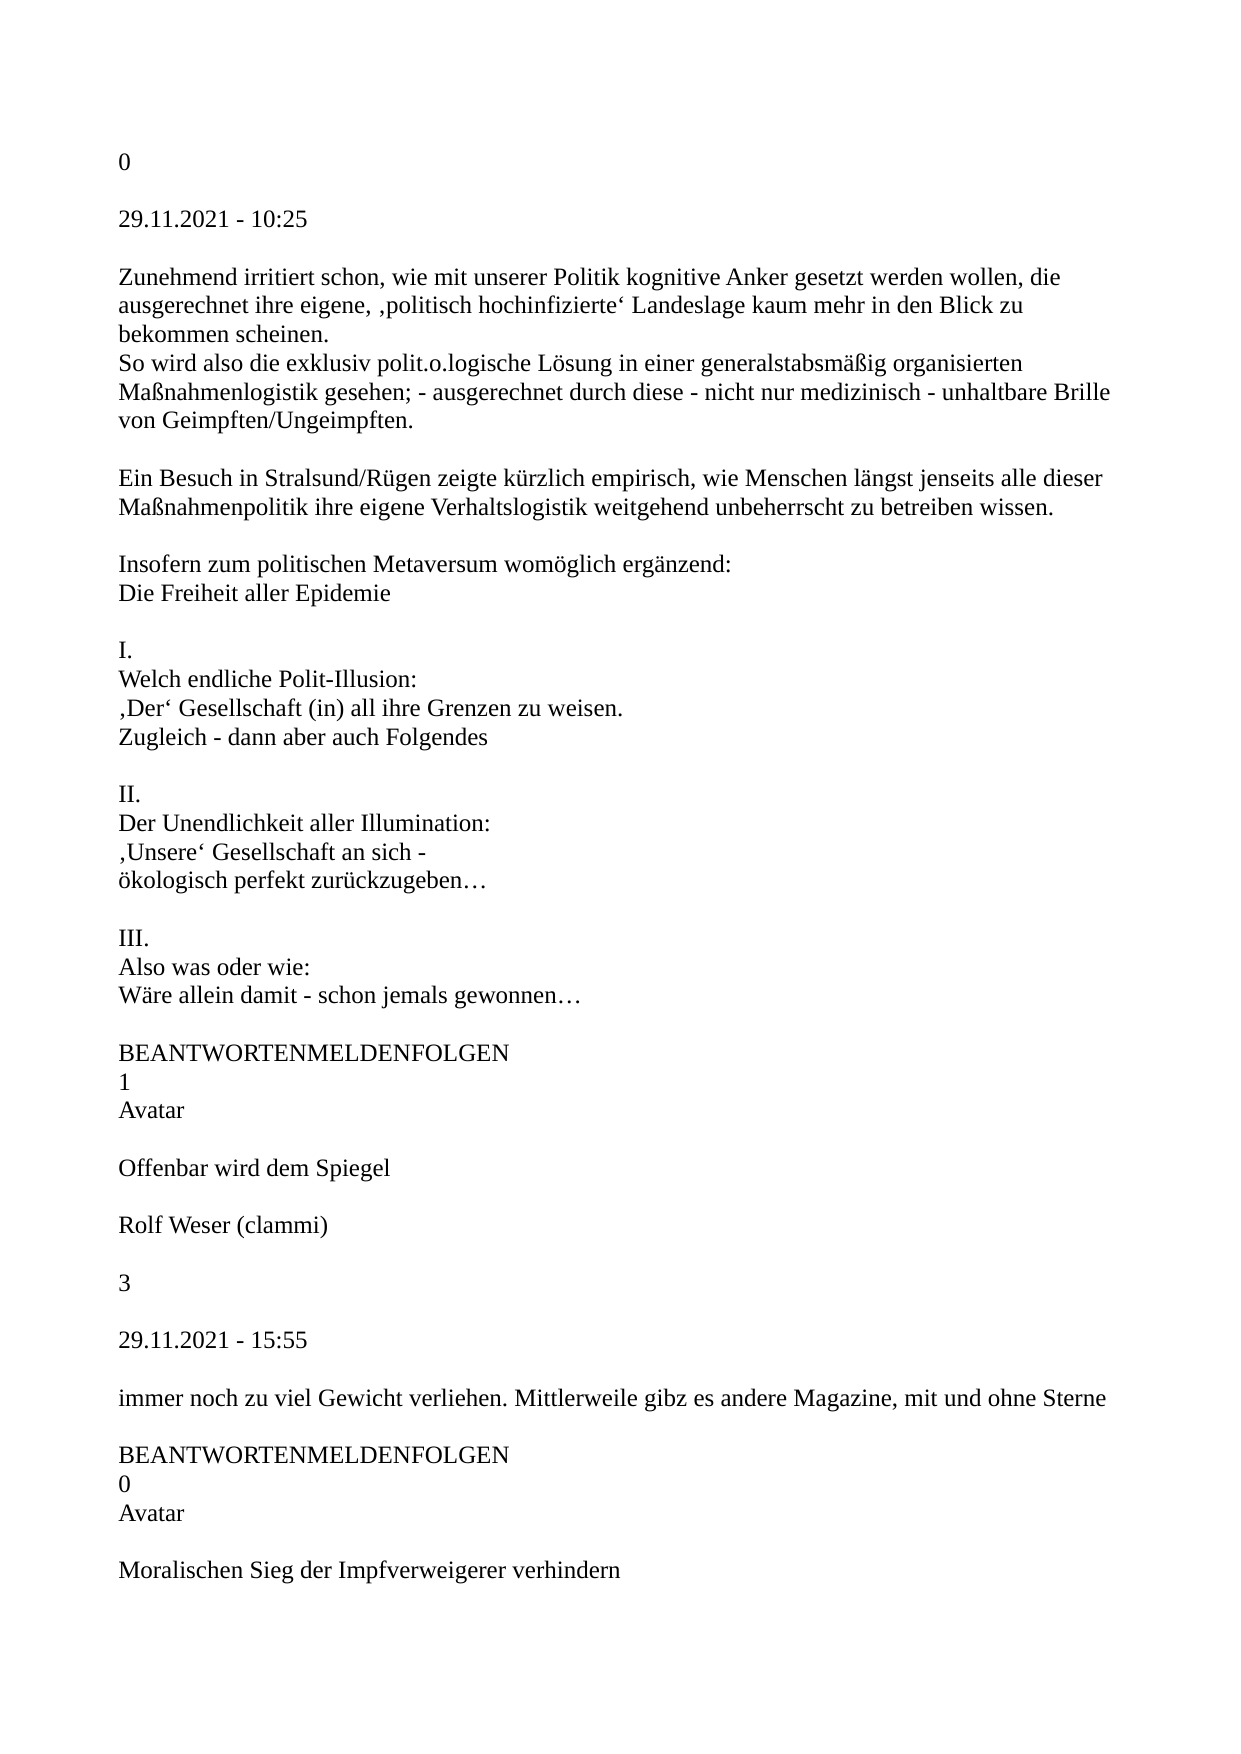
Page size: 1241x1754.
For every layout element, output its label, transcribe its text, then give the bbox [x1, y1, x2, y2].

text Also was oder wie: [118, 952, 1122, 981]
text Der Unendlichkeit aller Illumination: [118, 808, 1122, 837]
text Moralischen Sieg der Impfverweigerer verhindern [118, 1556, 1122, 1584]
text Ein Besuch in Stralsund/Rügen zeigte kürzlich empirisch, wie Menschen längst jenseits alle dieser Maßnahmenpolitik ihre eigene Verhaltslogistik weitgehend unbeherrscht zu betreiben wissen. [118, 463, 1122, 521]
text ‚Der‘ Gesellschaft (in) all ihre Grenzen zu weisen. [118, 693, 1122, 722]
text 1 [118, 1067, 1122, 1096]
text Avatar [118, 1498, 1122, 1527]
text Avatar [118, 1096, 1122, 1124]
text Offenbar wird dem Spiegel [118, 1153, 1122, 1182]
text III. [118, 923, 1122, 952]
text BEANTWORTENMELDENFOLGEN [118, 1441, 1122, 1469]
text 29.11.2021 - 15:55 [118, 1326, 1122, 1354]
text Rolf Weser (clammi) [118, 1211, 1122, 1239]
text ‚Unsere‘ Gesellschaft an sich - [118, 837, 1122, 866]
text Die Freiheit aller Epidemie [118, 578, 1122, 607]
text I. [118, 636, 1122, 664]
text So wird also die exklusiv polit.o.logische Lösung in einer generalstabsmäßig organisierten Maßnahmenlogistik gesehen; - ausgerechnet durch diese - nicht nur medizinisch - unhaltbare Brille von Geimpften/Ungeimpften. [118, 348, 1122, 434]
text Welch endliche Polit-Illusion: [118, 664, 1122, 693]
text ökologisch perfekt zurückzugeben… [118, 866, 1122, 894]
text 0 [118, 1469, 1122, 1498]
text Wäre allein damit - schon jemals gewonnen… [118, 981, 1122, 1009]
text Insofern zum politischen Metaversum womöglich ergänzend: [118, 549, 1122, 578]
text Zunehmend irritiert schon, wie mit unserer Politik kognitive Anker gesetzt werden wollen, die ausgerechnet ihre eigene, ‚politisch hochinfizierte‘ Landeslage kaum mehr in den Blick zu bekommen scheinen. [118, 262, 1122, 348]
text II. [118, 779, 1122, 808]
text BEANTWORTENMELDENFOLGEN [118, 1038, 1122, 1067]
text 3 [118, 1268, 1122, 1297]
text immer noch zu viel Gewicht verliehen. Mittlerweile gibz es andere Magazine, mit und ohne Sterne [118, 1383, 1122, 1412]
text Zugleich - dann aber auch Folgendes [118, 722, 1122, 751]
text 0 [118, 147, 1122, 176]
text 29.11.2021 - 10:25 [118, 204, 1122, 233]
